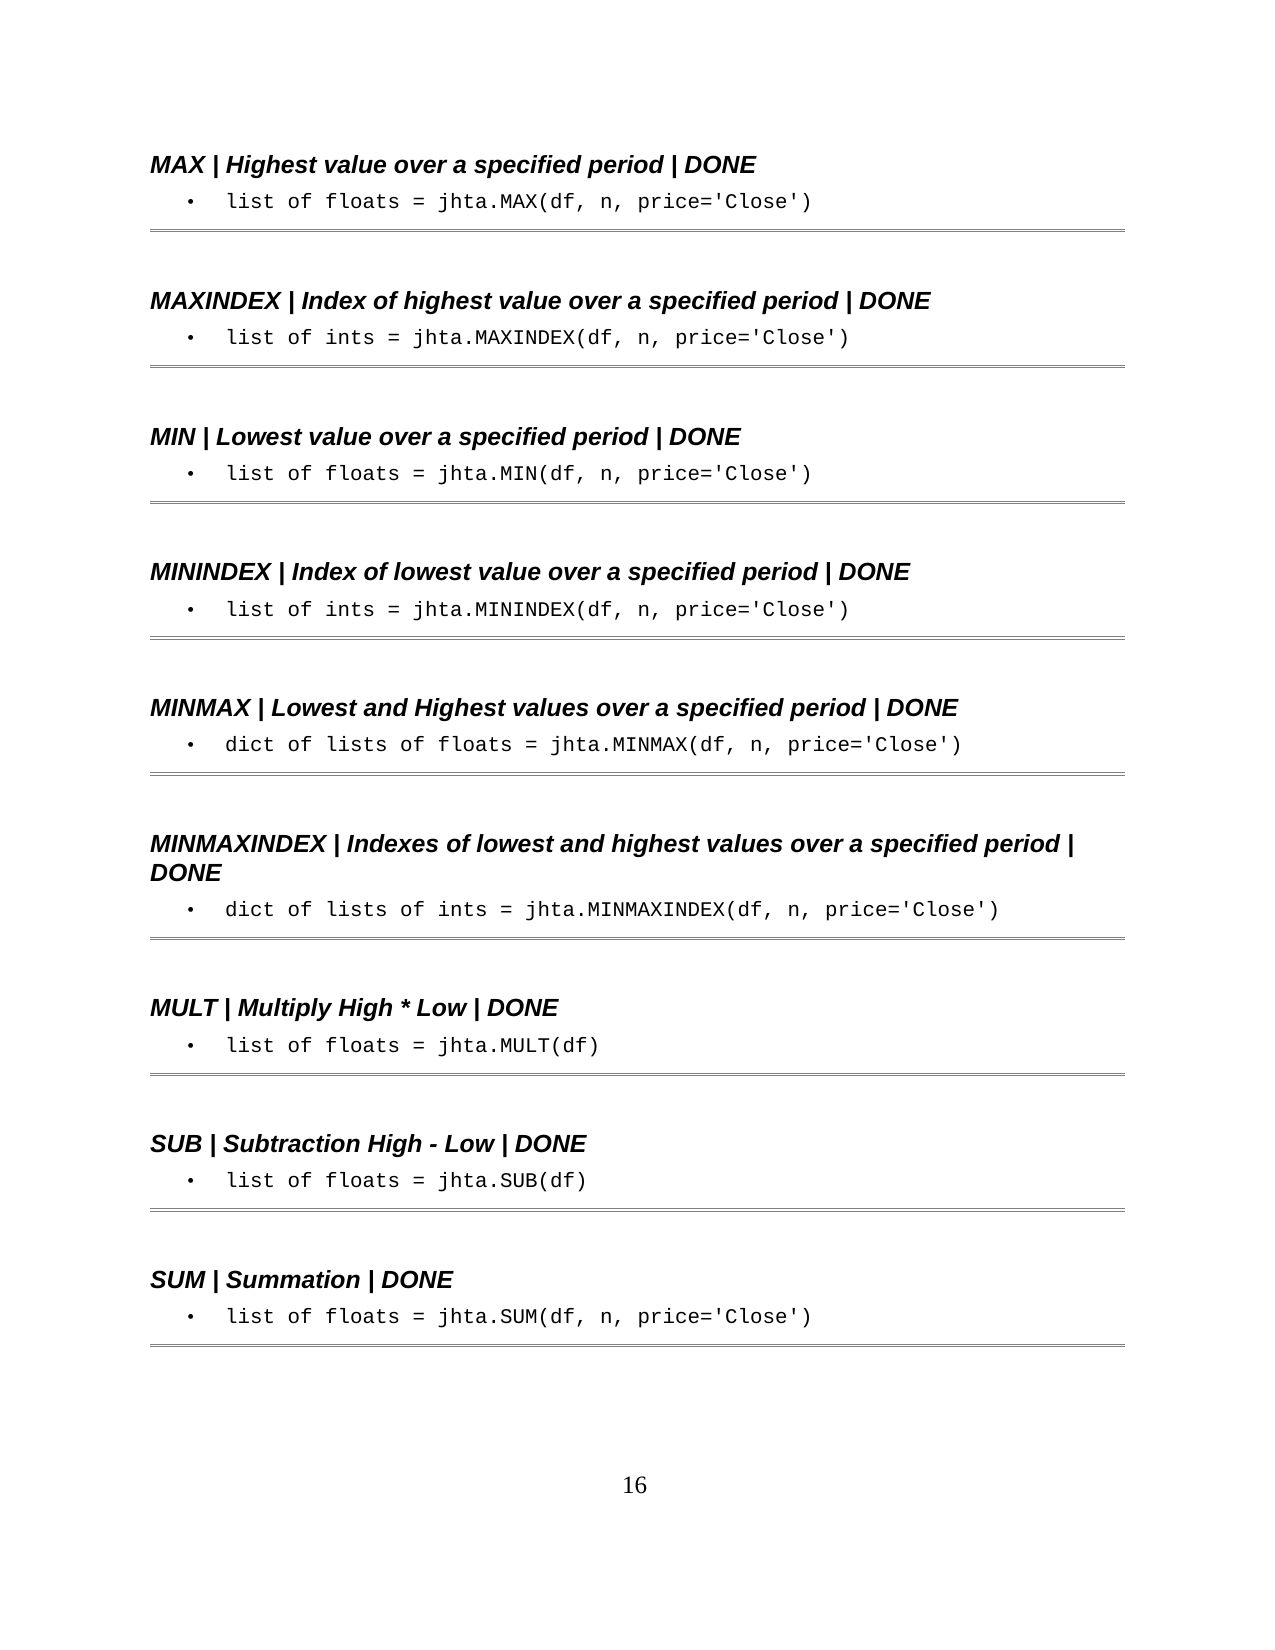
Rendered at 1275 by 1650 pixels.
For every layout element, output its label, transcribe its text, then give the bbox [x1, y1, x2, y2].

list list of floats = jhta.SUM(df, n, price='Close') [187, 1306, 1125, 1330]
subtitle MIN | Lowest value over a specified period | DONE [150, 422, 1125, 450]
subtitle MULT | Multiply High * Low | DONE [150, 993, 1125, 1022]
subtitle SUM | Summation | DONE [150, 1265, 1125, 1294]
list list of ints = jhta.MININDEX(df, n, price='Close') [187, 598, 1125, 622]
subtitle MAXINDEX | Index of highest value over a specified period | DONE [150, 286, 1125, 314]
list list of floats = jhta.MIN(df, n, price='Close') [187, 463, 1125, 486]
list dict of lists of floats = jhta.MINMAX(df, n, price='Close') [187, 734, 1125, 758]
list list of floats = jhta.SUB(df) [187, 1170, 1125, 1194]
list list of ints = jhta.MAXINDEX(df, n, price='Close') [187, 327, 1125, 351]
subtitle MINMAX | Lowest and Highest values over a specified period | DONE [150, 693, 1125, 722]
list dict of lists of ints = jhta.MINMAXINDEX(df, n, price='Close') [187, 899, 1125, 922]
subtitle MAX | Highest value over a specified period | DONE [150, 150, 1125, 178]
list list of floats = jhta.MAX(df, n, price='Close') [187, 191, 1125, 215]
list list of floats = jhta.MULT(df) [187, 1034, 1125, 1058]
subtitle MININDEX | Index of lowest value over a specified period | DONE [150, 557, 1125, 586]
subtitle SUB | Subtraction High - Low | DONE [150, 1129, 1125, 1158]
subtitle MINMAXINDEX | Indexes of lowest and highest values over a specified period | DONE [150, 829, 1125, 886]
